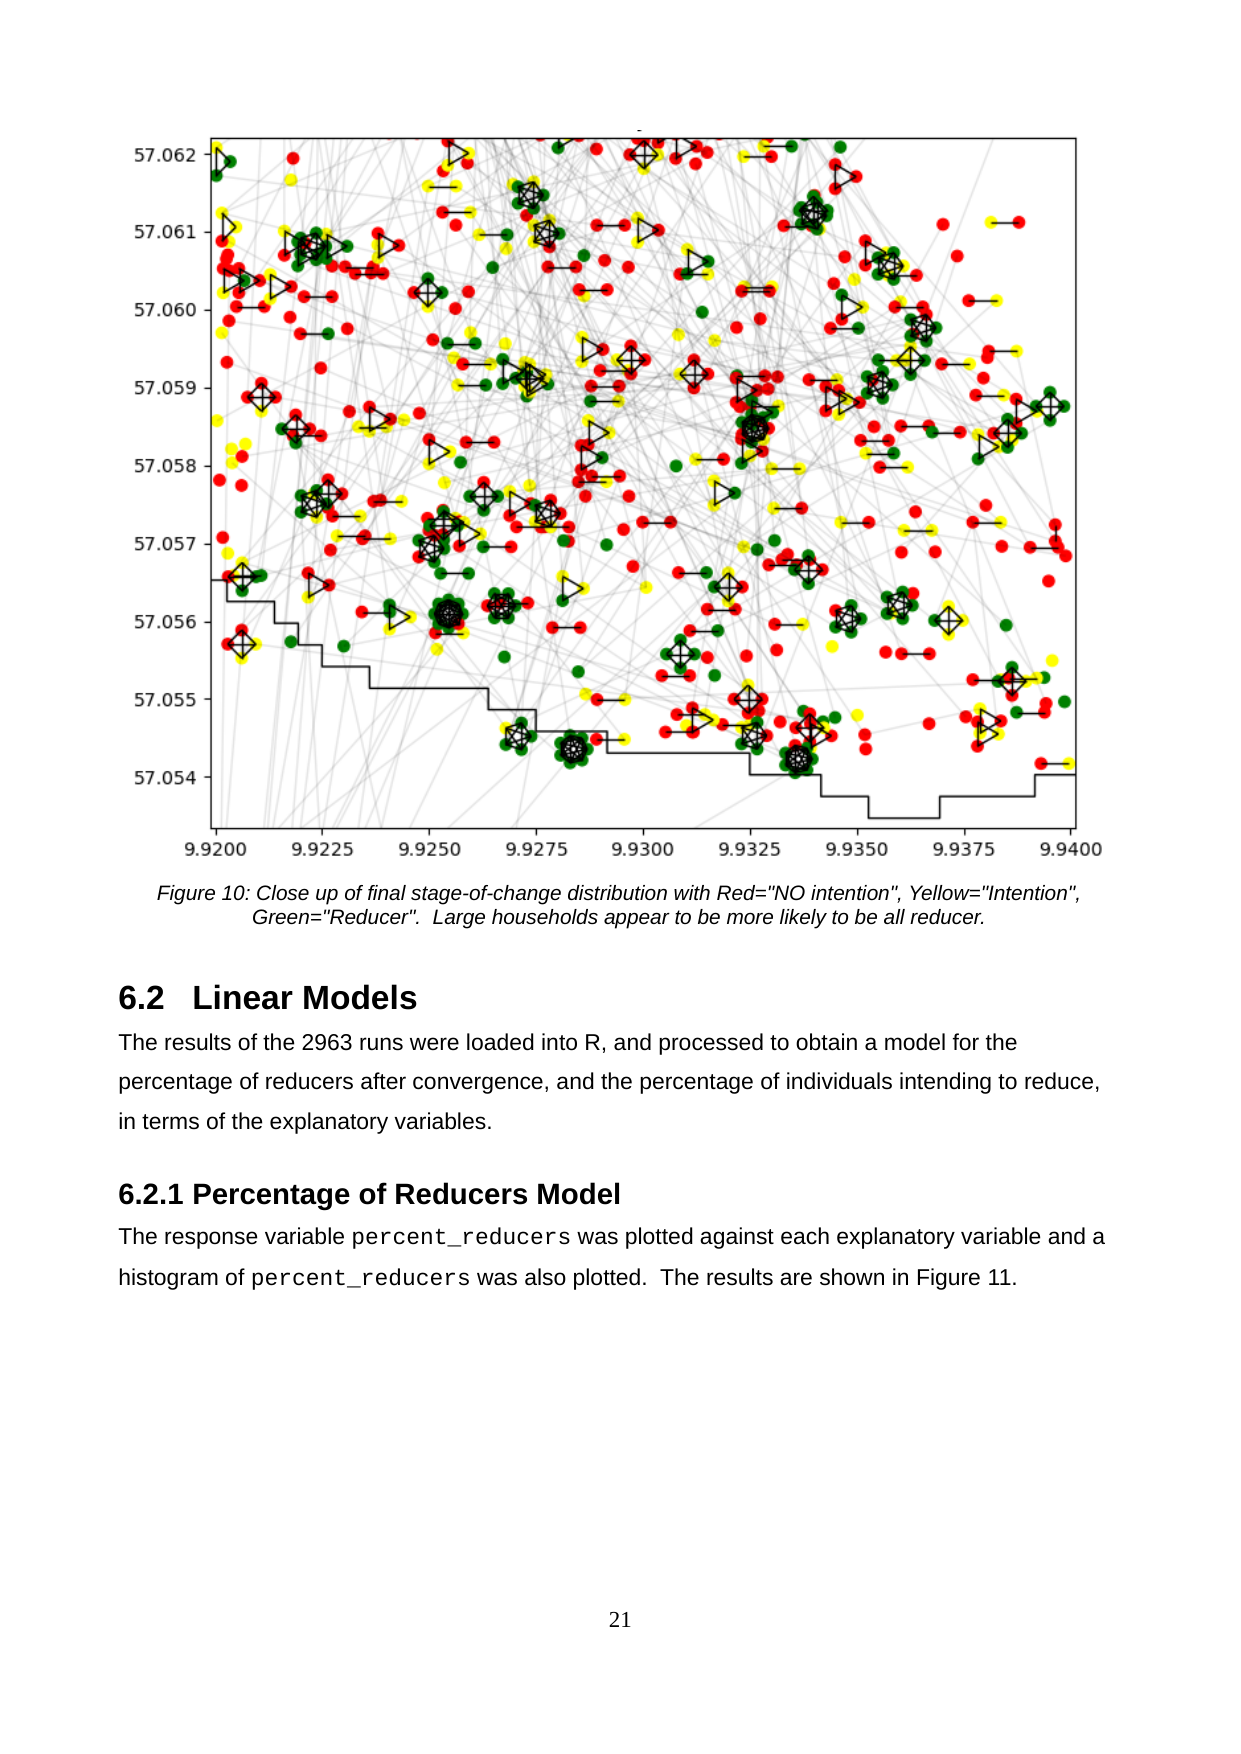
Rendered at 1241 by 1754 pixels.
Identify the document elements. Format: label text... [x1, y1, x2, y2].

text The results of the 2963 runs were loaded into R, and processed to obtain a model for the percentage of reducers after convergence, and the percentage of individuals intending to reduce, in terms of the explanatory variables. [118, 1029, 1122, 1134]
picture [118, 130, 1123, 881]
text Figure 10: Close up of final stage-of-change distribution with Red="NO intention", Yellow="Intention", Green="Reducer". Large households appear to be more likely to be all reducer. [118, 881, 1122, 929]
subtitle Linear Models [118, 978, 1122, 1016]
text The response variable percent_reducers was plotted against each explanatory variable and a histogram of percent_reducers was also plotted. The results are shown in Figure 11. [118, 1223, 1122, 1293]
subtitle Percentage of Reducers Model [118, 1177, 1122, 1210]
